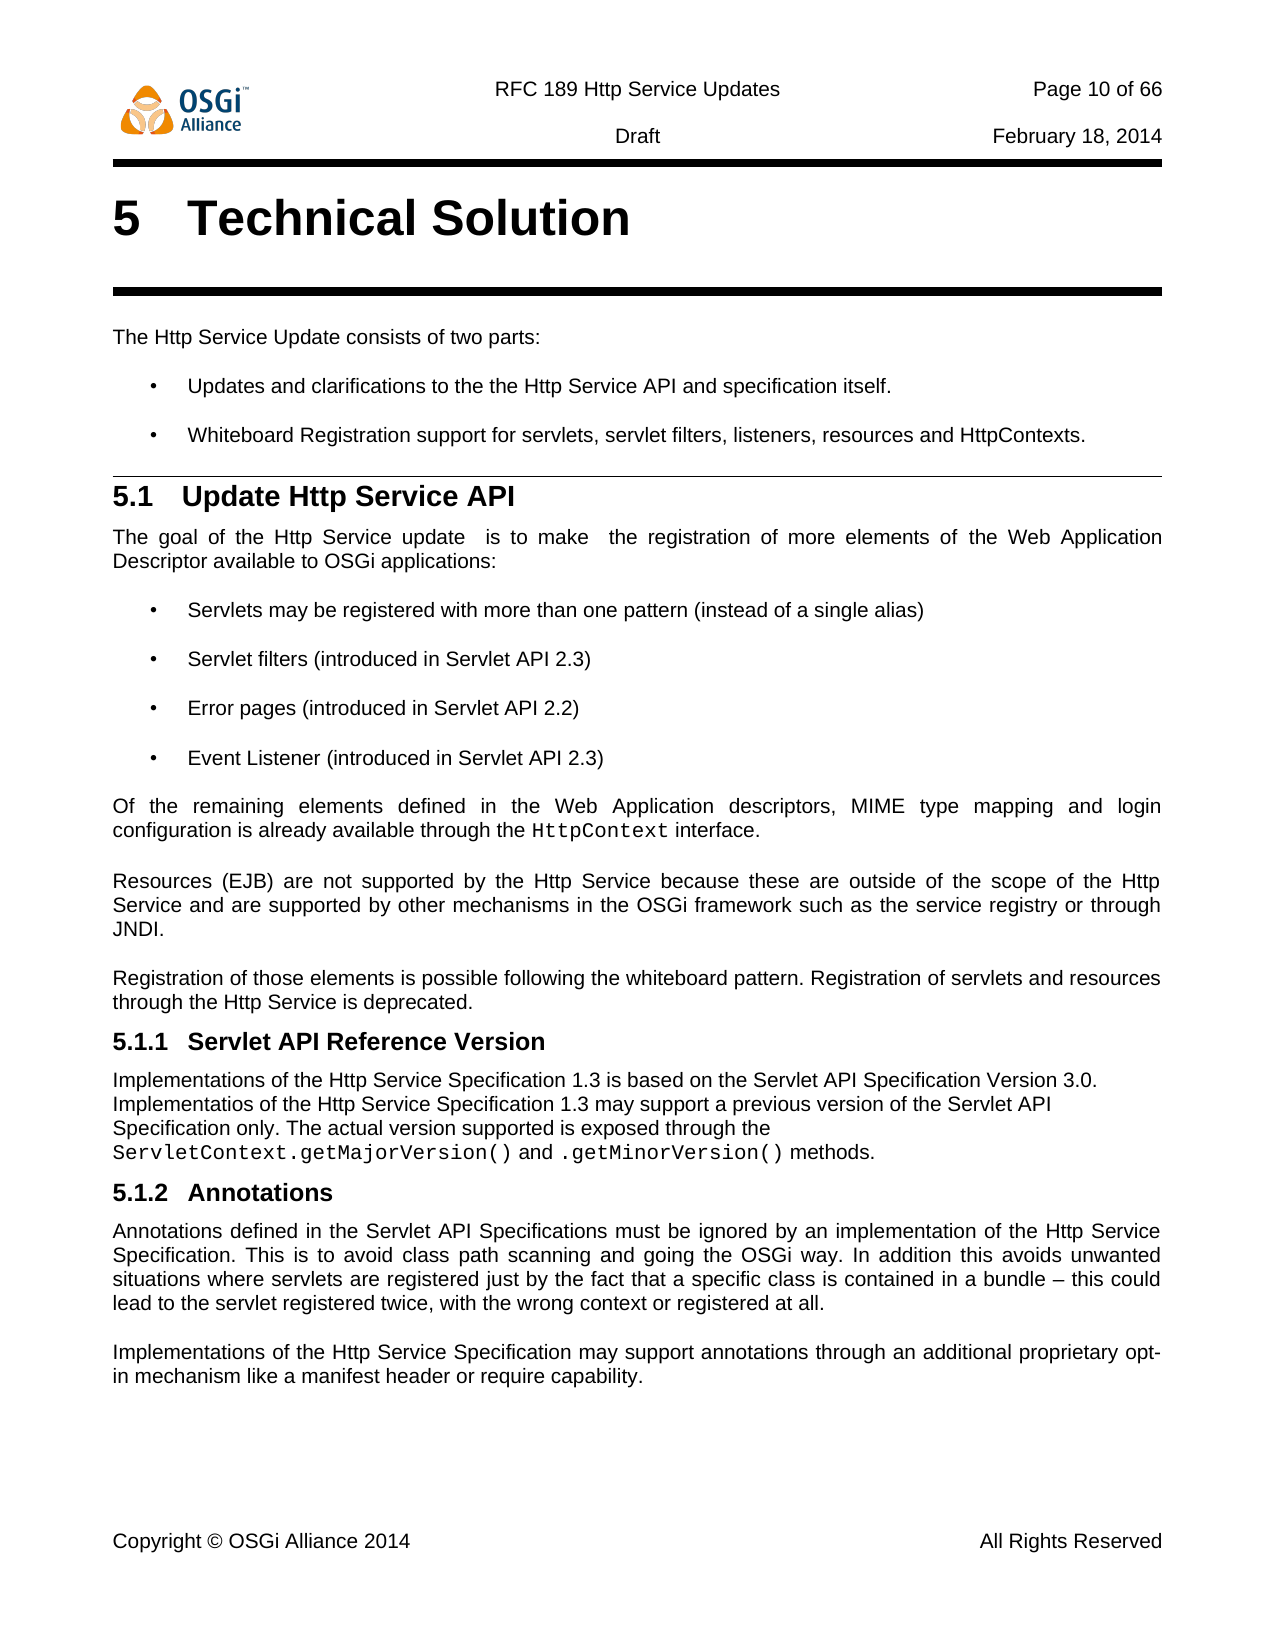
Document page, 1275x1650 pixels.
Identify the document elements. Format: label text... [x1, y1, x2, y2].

text The goal of the Http Service update is to make the registration of more elements of the Web Application Descriptor available to OSGi applications: [112, 525, 1162, 573]
picture [113, 78, 257, 142]
subtitle Update Http Service API [112, 477, 1162, 513]
list Updates and clarifications to the the Http Service API and specification itself. [150, 374, 1162, 398]
text Annotations defined in the Servlet API Specifications must be ignored by an implementation of the Http Service Specification. This is to avoid class path scanning and going the OSGi way. In addition this avoids unwanted situations where servlets are registered just by the fact that a specific class is contained in a bundle – this could lead to the servlet registered twice, with the wrong context or registered at all. [112, 1219, 1162, 1315]
list Event Listener (introduced in Servlet API 2.3) [150, 745, 1162, 769]
text Registration of those elements is possible following the whiteboard pattern. Registration of servlets and resources through the Http Service is deprecated. [112, 966, 1162, 1014]
text Resources (EJB) are not supported by the Http Service because these are outside of the scope of the Http Service and are supported by other mechanisms in the OSGi framework such as the service registry or through JNDI. [112, 869, 1162, 941]
subtitle Servlet API Reference Version [112, 1026, 1162, 1055]
subtitle Technical Solution [112, 160, 1162, 296]
text Implementations of the Http Service Specification may support annotations through an additional proprietary opt-in mechanism like a manifest header or require capability. [112, 1340, 1162, 1388]
list Servlets may be registered with more than one pattern (instead of a single alias) [150, 598, 1162, 622]
list Error pages (introduced in Servlet API 2.2) [150, 696, 1162, 720]
list Servlet filters (introduced in Servlet API 2.3) [150, 647, 1162, 671]
text Implementations of the Http Service Specification 1.3 is based on the Servlet API Specification Version 3.0. Implementatios of the Http Service Specification 1.3 may support a previous version of the Servlet API Specification only. The actual version supported is exposed through the ServletContext.getMajorVersion() and .getMinorVersion() methods. [112, 1068, 1162, 1165]
subtitle Annotations [112, 1178, 1162, 1207]
list Whiteboard Registration support for servlets, servlet filters, listeners, resources and HttpContexts. [150, 423, 1162, 447]
text Of the remaining elements defined in the Web Application descriptors, MIME type mapping and login configuration is already available through the HttpContext interface. [112, 794, 1162, 844]
text The Http Service Update consists of two parts: [112, 325, 1162, 349]
